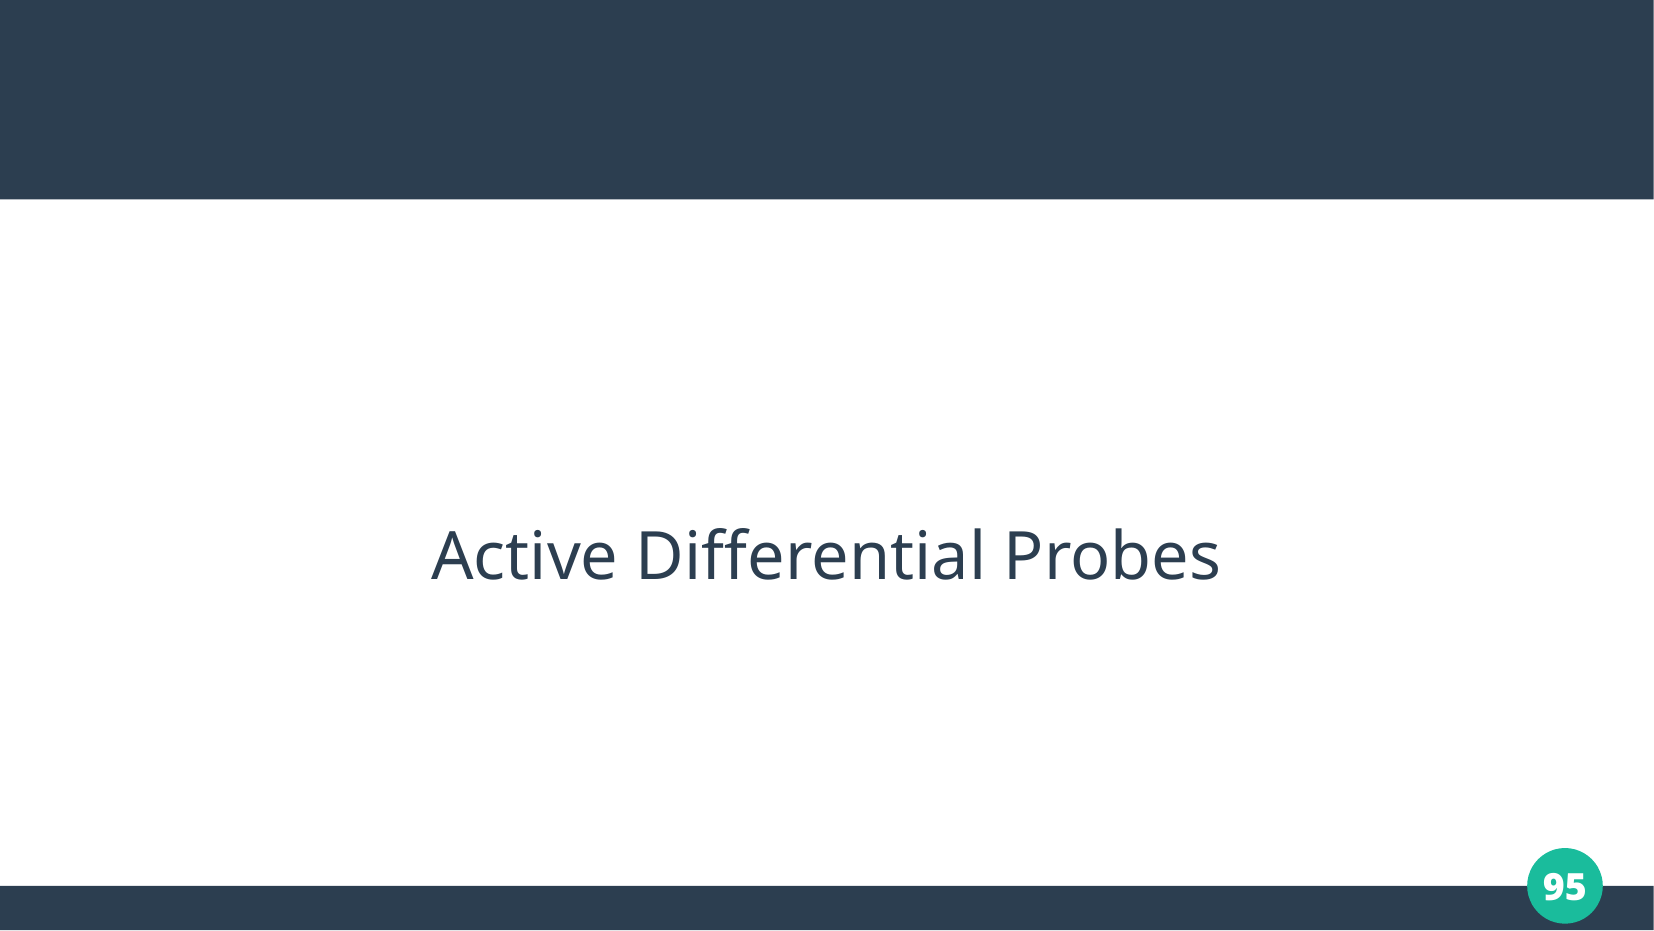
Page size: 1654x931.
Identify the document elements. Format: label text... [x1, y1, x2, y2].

subtitle Active Differential Probes [59, 243, 1595, 864]
